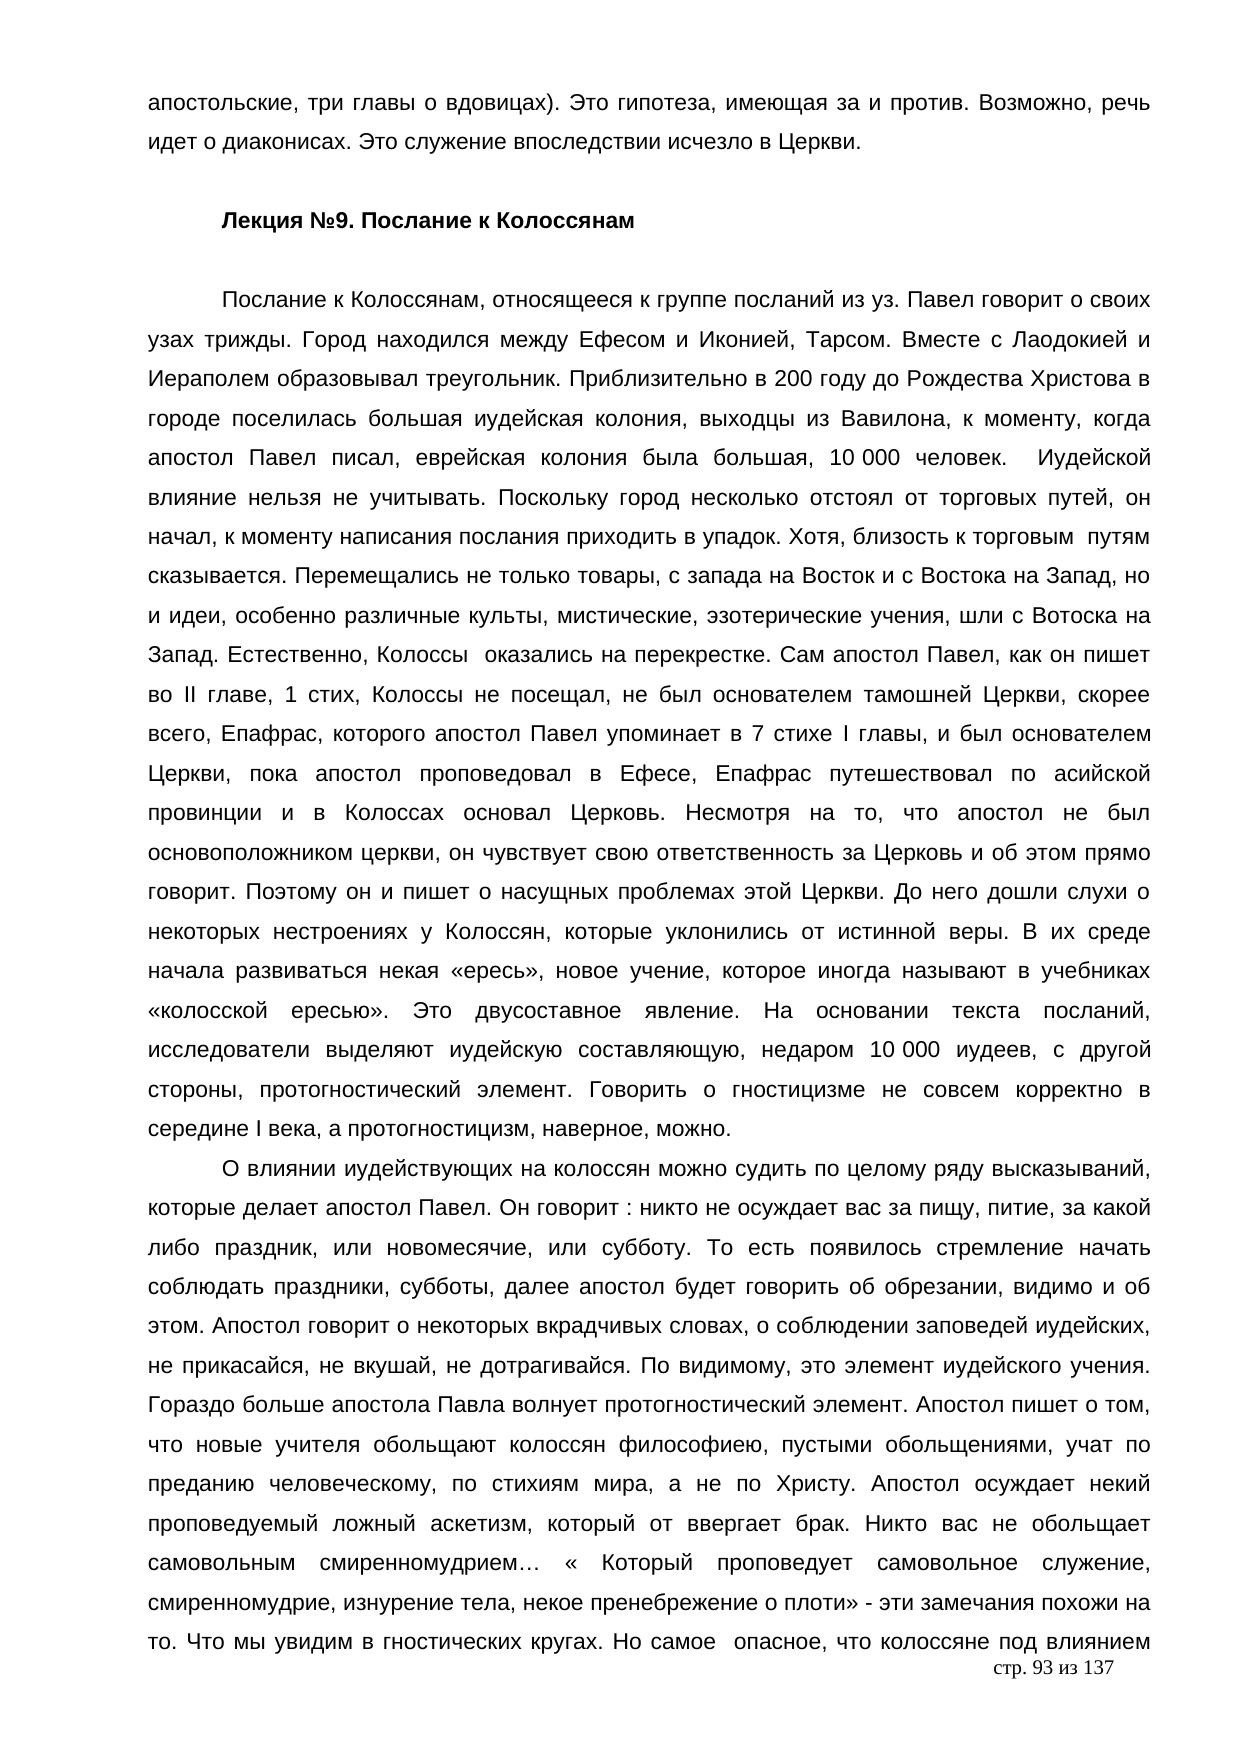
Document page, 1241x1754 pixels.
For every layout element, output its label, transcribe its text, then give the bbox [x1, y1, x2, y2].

text Послание к Колоссянам, относящееся к группе посланий из уз. Павел говорит о своих узах трижды. Город находился между Ефесом и Иконией, Тарсом. Вместе с Лаодокией и Иераполем образовывал треугольник. Приблизительно в 200 году до Рождества Христова в городе поселилась большая иудейская колония, выходцы из Вавилона, к моменту, когда апостол Павел писал, еврейская колония была большая, 10 000 человек. Иудейской влияние нельзя не учитывать. Поскольку город несколько отстоял от торговых путей, он начал, к моменту написания послания приходить в упадок. Хотя, близость к торговым путям сказывается. Перемещались не только товары, с запада на Восток и с Востока на Запад, но и идеи, особенно различные культы, мистические, эзотерические учения, шли с Вотоска на Запад. Естественно, Колоссы оказались на перекрестке. Сам апостол Павел, как он пишет во II главе, 1 стих, Колоссы не посещал, не был основателем тамошней Церкви, скорее всего, Епафрас, которого апостол Павел упоминает в 7 стихе I главы, и был основателем Церкви, пока апостол проповедовал в Ефесе, Епафрас путешествовал по асийской провинции и в Колоссах основал Церковь. Несмотря на то, что апостол не был основоположником церкви, он чувствует свою ответственность за Церковь и об этом прямо говорит. Поэтому он и пишет о насущных проблемах этой Церкви. До него дошли слухи о некоторых нестроениях у Колоссян, которые уклонились от истинной веры. В их среде начала развиваться некая «ересь», новое учение, которое иногда называют в учебниках «колосской ересью». Это двусоставное явление. На основании текста посланий, исследователи выделяют иудейскую составляющую, недаром 10 000 иудеев, с другой стороны, протогностический элемент. Говорить о гностицизме не совсем корректно в середине I века, а протогностицизм, наверное, можно. [148, 286, 1152, 1141]
text О влиянии иудействующих на колоссян можно судить по целому ряду высказываний, которые делает апостол Павел. Он говорит : никто не осуждает вас за пищу, питие, за какой либо праздник, или новомесячие, или субботу. То есть появилось стремление начать соблюдать праздники, субботы, далее апостол будет говорить об обрезании, видимо и об этом. Апостол говорит о некоторых вкрадчивых словах, о соблюдении заповедей иудейских, не прикасайся, не вкушай, не дотрагивайся. По видимому, это элемент иудейского учения. Гораздо больше апостола Павла волнует протогностический элемент. Апостол пишет о том, что новые учителя обольщают колоссян философиею, пустыми обольщениями, учат по преданию человеческому, по стихиям мира, а не по Христу. Апостол осуждает некий проповедуемый ложный аскетизм, который от ввергает брак. Никто вас не обольщает самовольным смиренномудрием… « Который проповедует самовольное служение, смиренномудрие, изнурение тела, некое пренебрежение о плоти» - эти замечания похожи на то. Что мы увидим в гностических кругах. Но самое опасное, что колоссяне под влиянием [148, 1154, 1152, 1655]
text Лекция №9. Послание к Колоссянам [148, 207, 1152, 233]
text апостольские, три главы о вдовицах). Это гипотеза, имеющая за и против. Возможно, речь идет о диаконисах. Это служение впоследствии исчезло в Церкви. [148, 89, 1152, 154]
